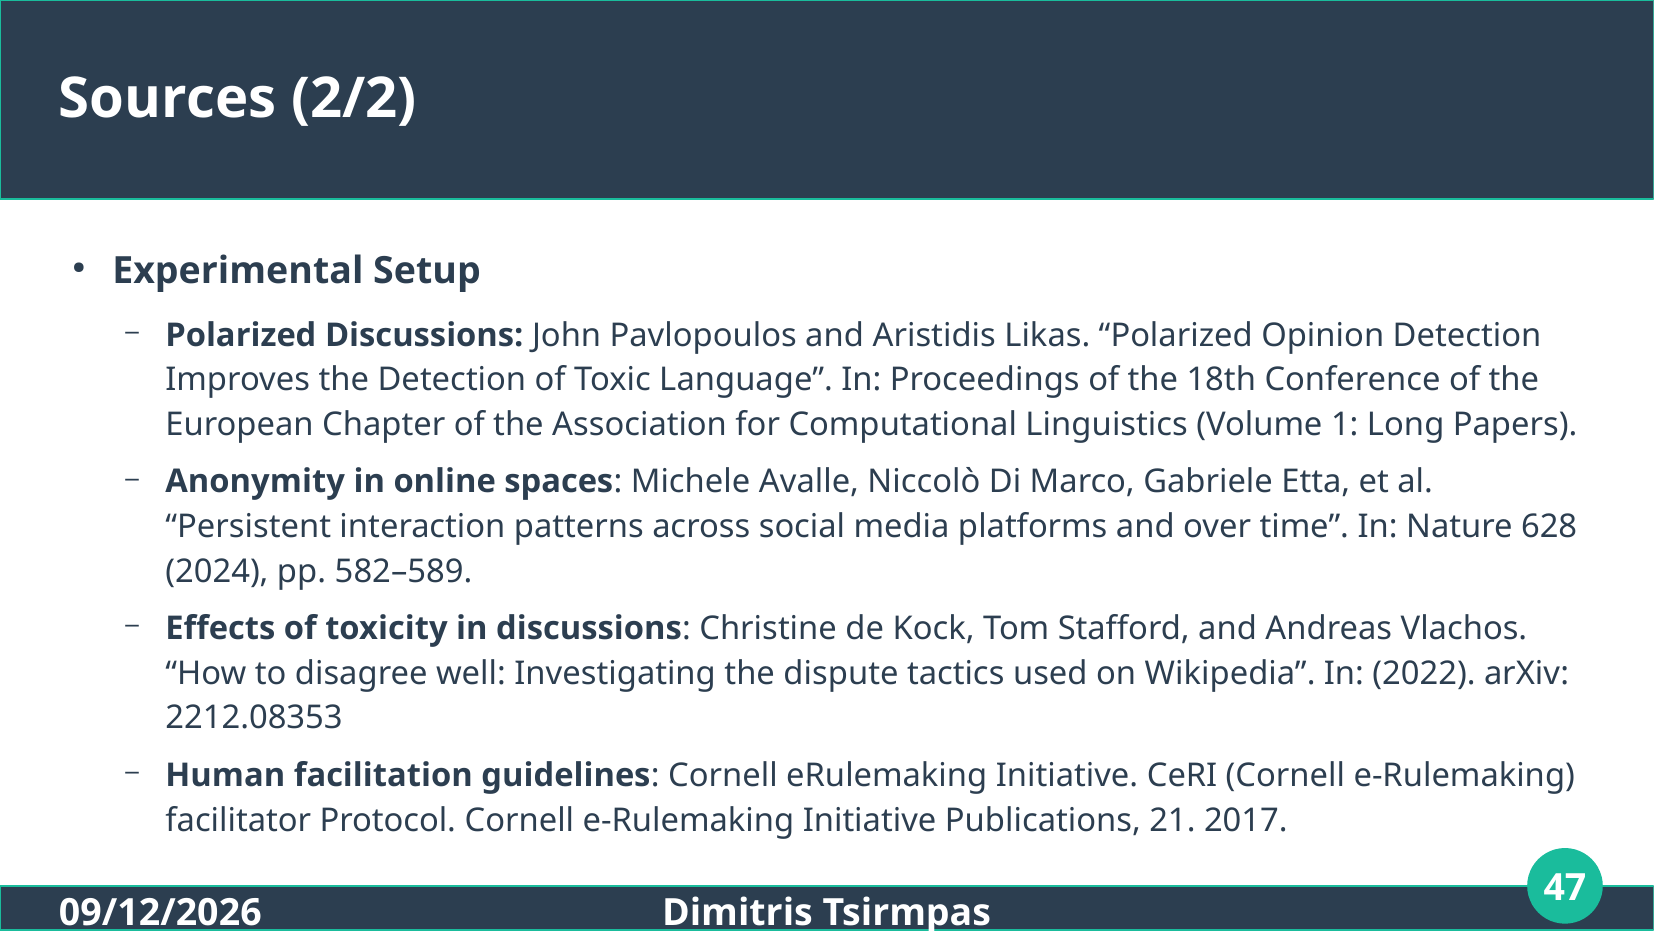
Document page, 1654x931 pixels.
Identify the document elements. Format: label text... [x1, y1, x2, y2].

title Sources (2/2) [59, 37, 1595, 155]
list Experimental Setup Polarized Discussions: John Pavlopoulos and Aristidis Likas. “Polarized Opinion Detection Improves the Detection of Toxic Language”. In: Proceedings of the 18th Conference of the European Chapter of the Association for Computational Linguistics (Volume 1: Long Papers). Anonymity in online spaces: Michele Avalle, Niccolò Di Marco, Gabriele Etta, et al. “Persistent interaction patterns across social media platforms and over time”. In: Nature 628 (2024), pp. 582–589. Effects of toxicity in discussions: Christine de Kock, Tom Stafford, and Andreas Vlachos. “How to disagree well: Investigating the dispute tactics used on Wikipedia”. In: (2022). arXiv: 2212.08353 Human facilitation guidelines: Cornell eRulemaking Initiative. CeRI (Cornell e-Rulemaking) facilitator Protocol. Cornell e-Rulemaking Initiative Publications, 21. 2017. [59, 243, 1595, 864]
